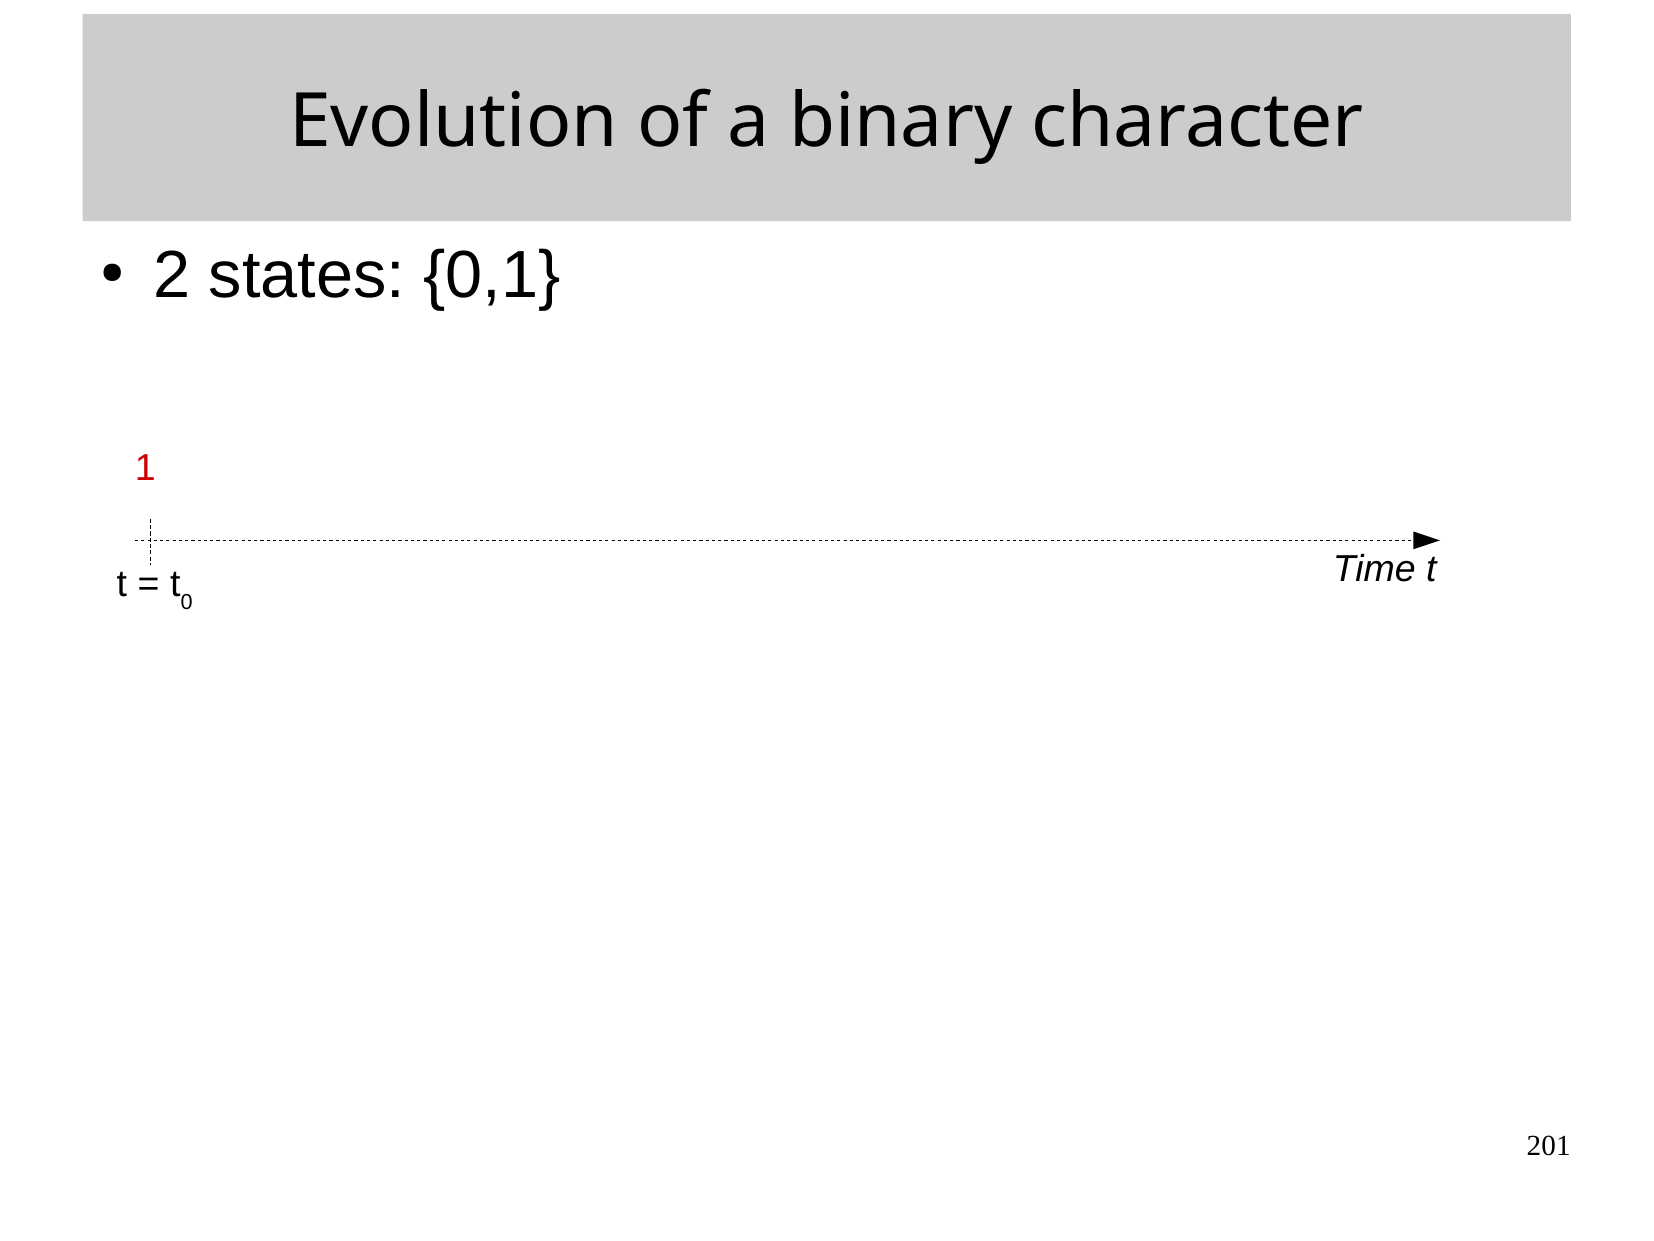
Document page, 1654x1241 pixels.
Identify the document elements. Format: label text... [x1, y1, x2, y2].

title Evolution of a binary character [82, 13, 1571, 222]
text_box Time t [1318, 540, 1514, 598]
text_box 1 [120, 438, 196, 496]
text_box t = t0 [101, 555, 211, 622]
list 2 states: {0,1} [82, 237, 1571, 421]
